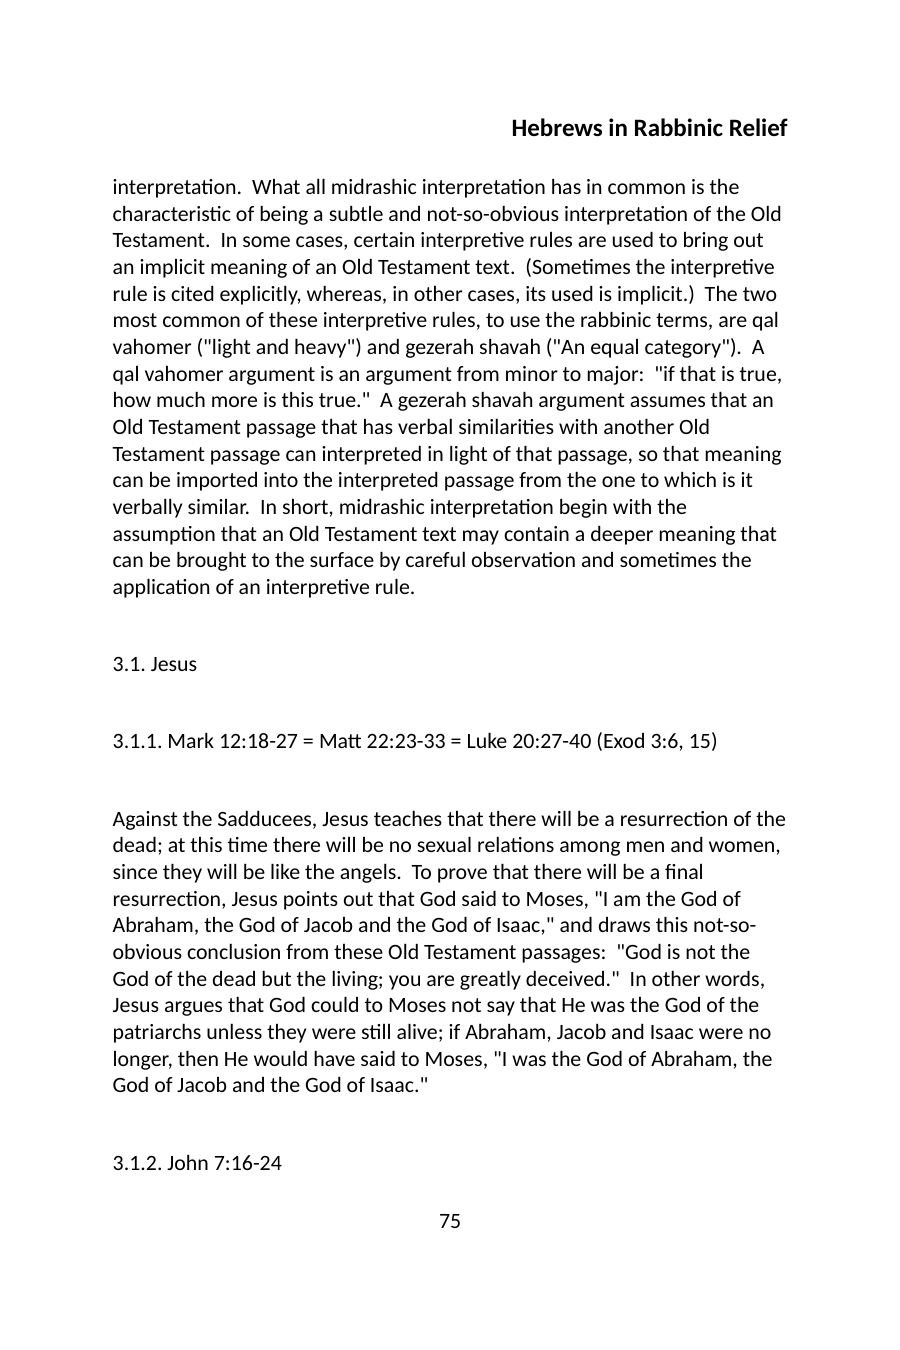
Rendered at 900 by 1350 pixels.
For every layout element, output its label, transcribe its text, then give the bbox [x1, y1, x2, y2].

text 3.1.2. John 7:16-24 [112, 1149, 787, 1176]
text interpretation. What all midrashic interpretation has in common is the characteristic of being a subtle and not-so-obvious interpretation of the Old Testament. In some cases, certain interpretive rules are used to bring out an implicit meaning of an Old Testament text. (Sometimes the interpretive rule is cited explicitly, whereas, in other cases, its used is implicit.) The two most common of these interpretive rules, to use the rabbinic terms, are qal vahomer ("light and heavy") and gezerah shavah ("An equal category"). A qal vahomer argument is an argument from minor to major: "if that is true, how much more is this true." A gezerah shavah argument assumes that an Old Testament passage that has verbal similarities with another Old Testament passage can interpreted in light of that passage, so that meaning can be imported into the interpreted passage from the one to which is it verbally similar. In short, midrashic interpretation begin with the assumption that an Old Testament text may contain a deeper meaning that can be brought to the surface by careful observation and sometimes the application of an interpretive rule. [112, 173, 787, 600]
text 3.1.1. Mark 12:18-27 = Matt 22:23-33 = Luke 20:27-40 (Exod 3:6, 15) [112, 728, 787, 754]
text Against the Sadducees, Jesus teaches that there will be a resurrection of the dead; at this time there will be no sexual relations among men and women, since they will be like the angels. To prove that there will be a final resurrection, Jesus points out that God said to Moses, "I am the God of Abraham, the God of Jacob and the God of Isaac," and draws this not-so-obvious conclusion from these Old Testament passages: "God is not the God of the dead but the living; you are greatly deceived." In other words, Jesus argues that God could to Moses not say that He was the God of the patriarchs unless they were still alive; if Abraham, Jacob and Isaac were no longer, then He would have said to Moses, "I was the God of Abraham, the God of Jacob and the God of Isaac." [112, 805, 787, 1098]
text 3.1. Jesus [112, 650, 787, 677]
